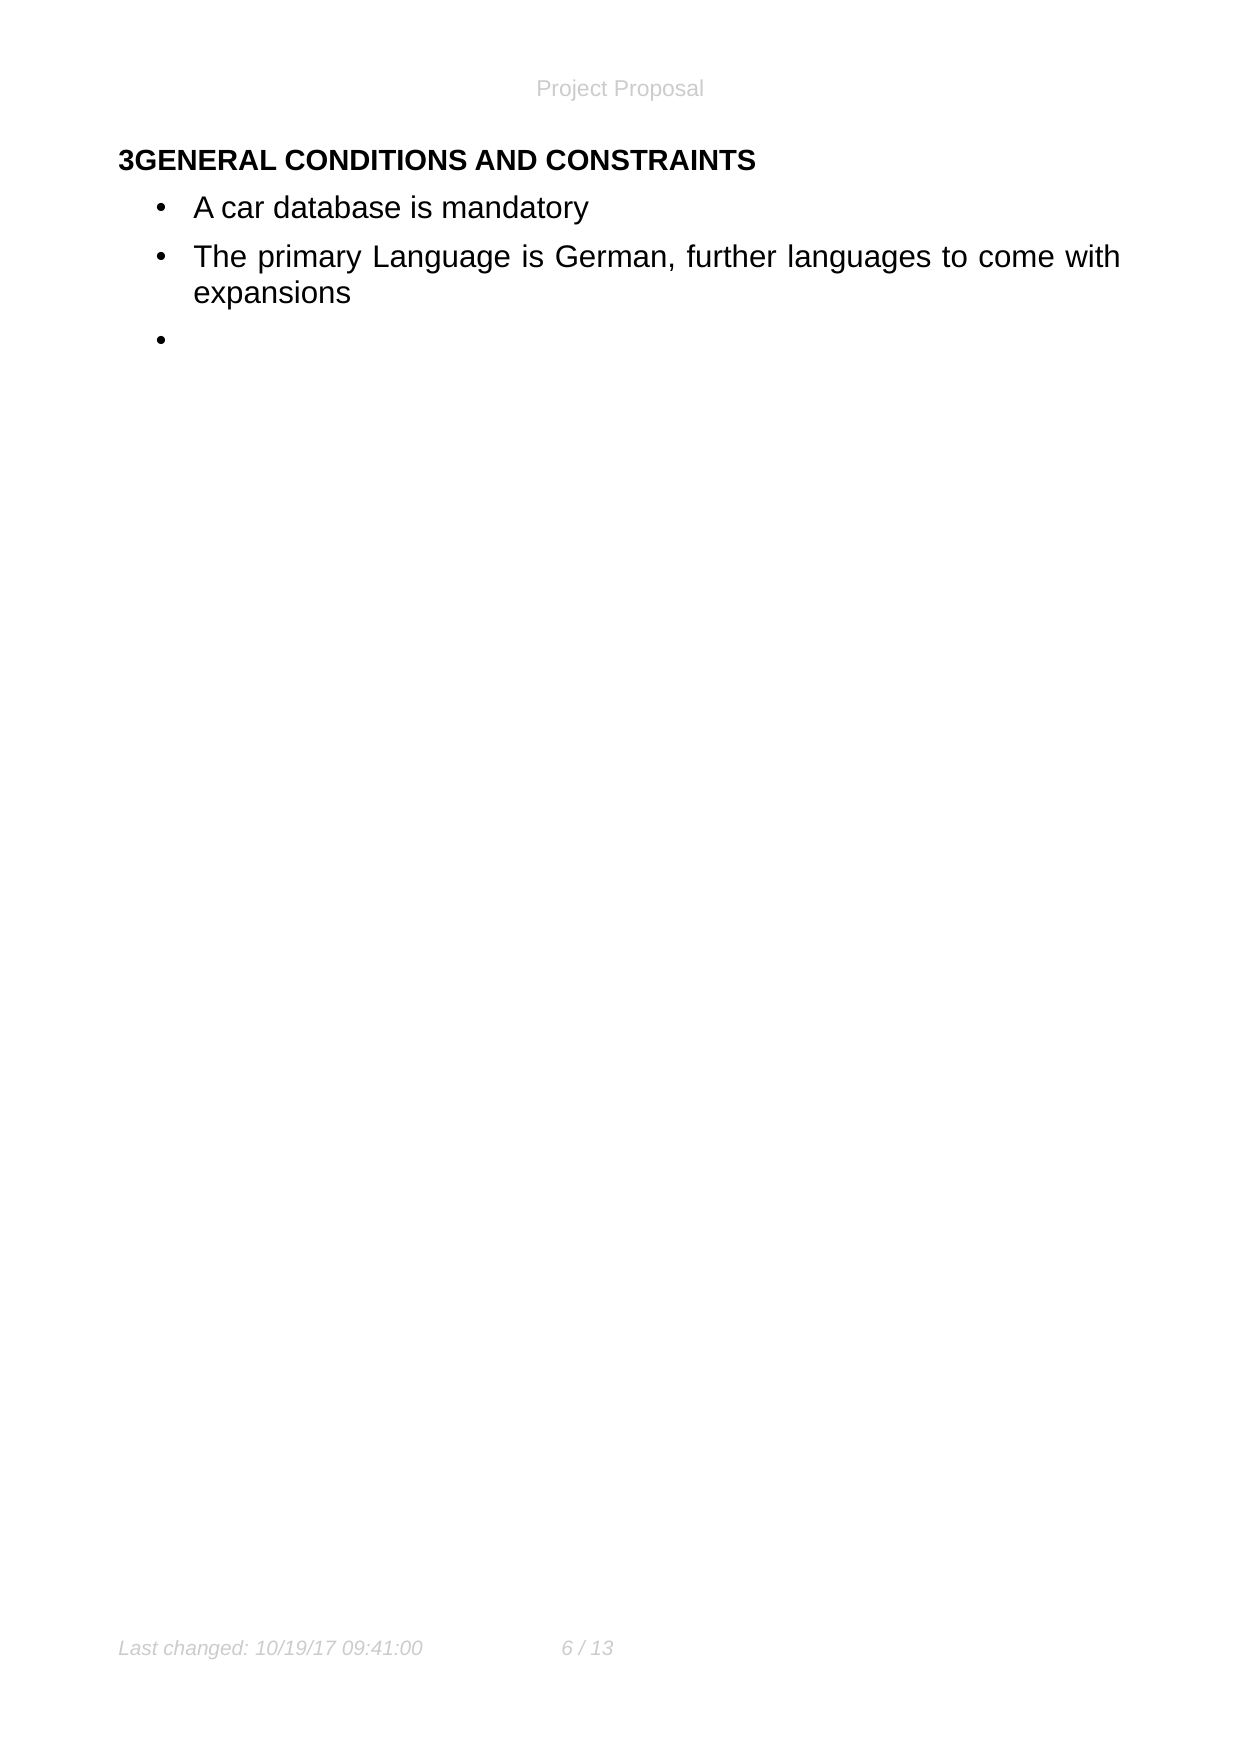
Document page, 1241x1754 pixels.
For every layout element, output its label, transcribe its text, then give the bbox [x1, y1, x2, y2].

list A car database is mandatory [156, 189, 1122, 225]
subtitle General Conditions and Constraints [118, 143, 1122, 177]
list The primary Language is German, further languages to come with expansions [156, 238, 1122, 310]
